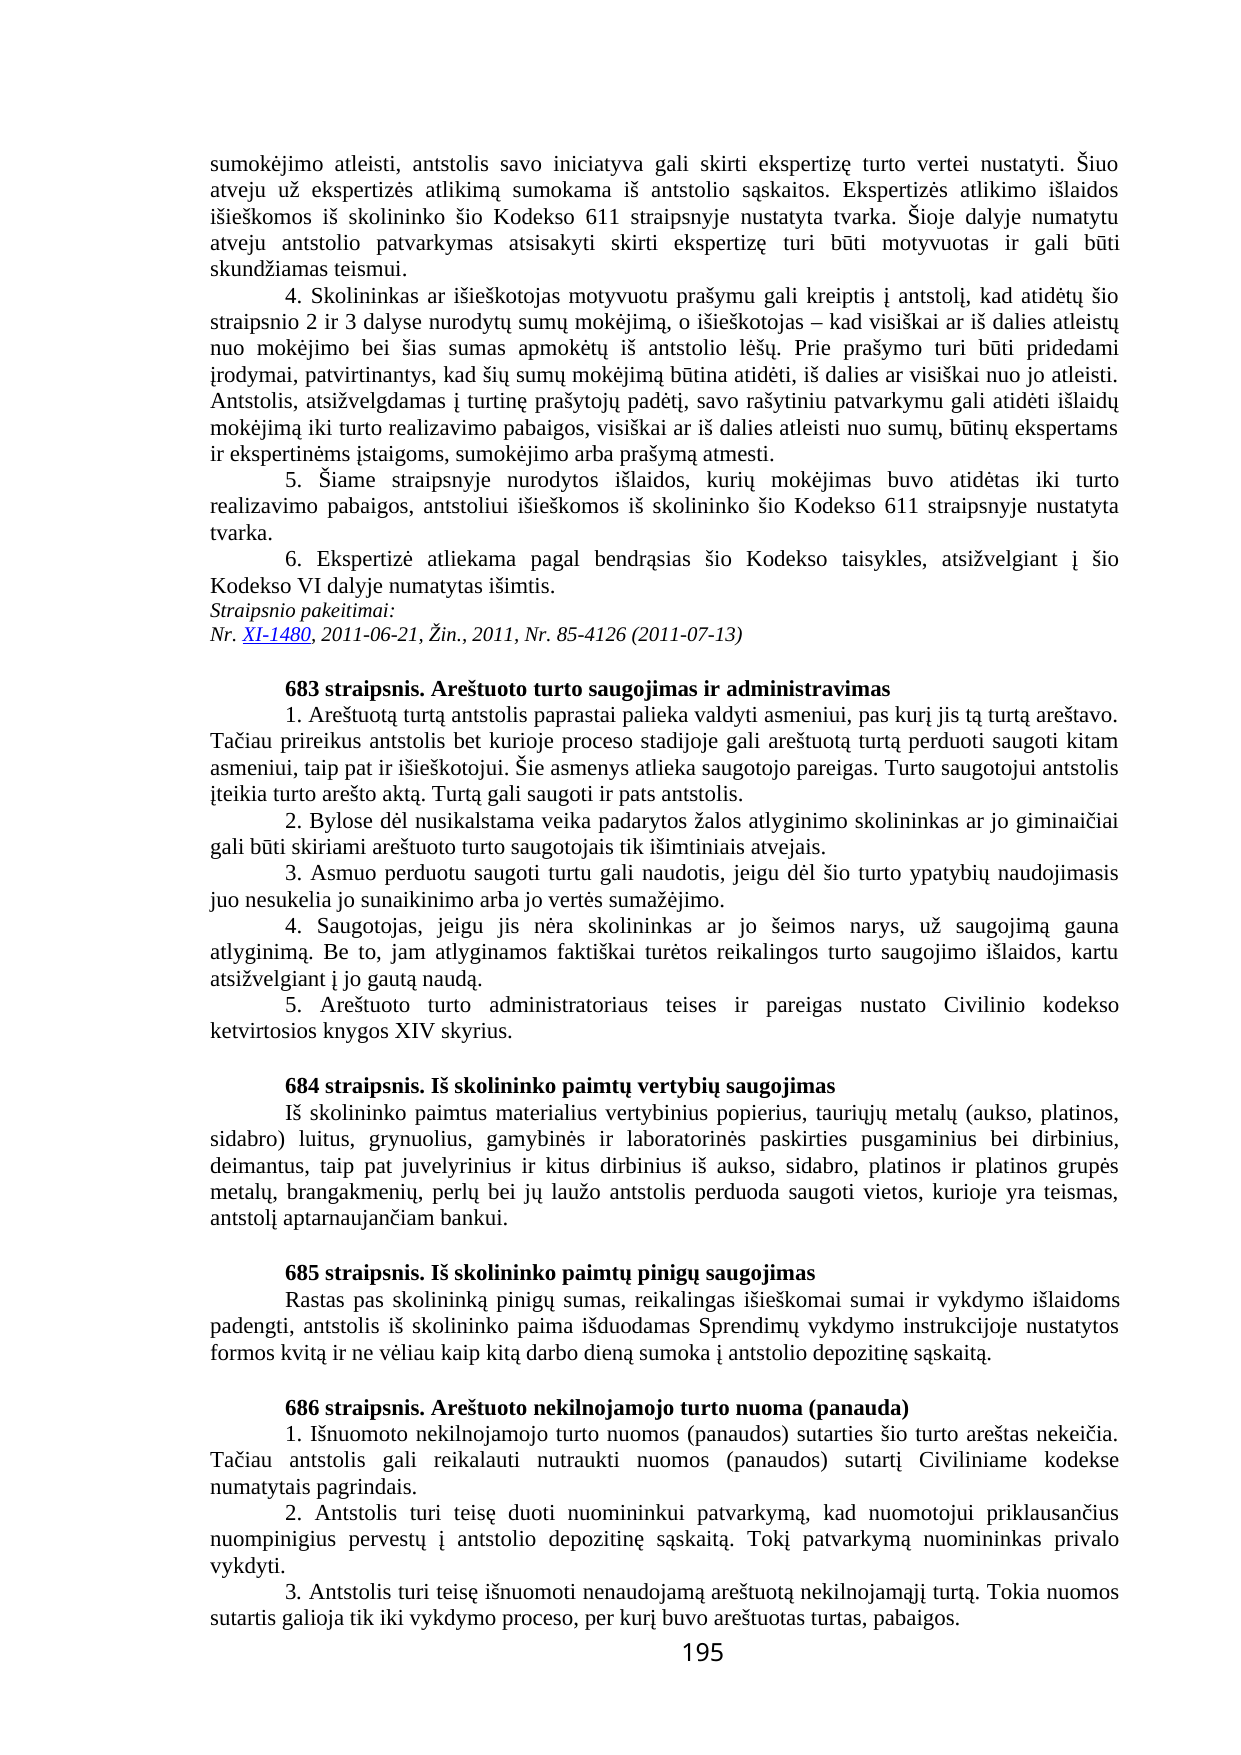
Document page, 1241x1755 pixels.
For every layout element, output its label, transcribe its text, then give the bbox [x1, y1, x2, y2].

text 4. Saugotojas, jeigu jis nėra skolininkas ar jo šeimos narys, už saugojimą gauna atlyginimą. Be to, jam atlyginamos faktiškai turėtos reikalingos turto saugojimo išlaidos, kartu atsižvelgiant į jo gautą naudą. [210, 912, 1120, 991]
text 3. Antstolis turi teisę išnuomoti nenaudojamą areštuotą nekilnojamąjį turtą. Tokia nuomos sutartis galioja tik iki vykdymo proceso, per kurį buvo areštuotas turtas, pabaigos. [210, 1578, 1120, 1631]
text 4. Skolininkas ar išieškotojas motyvuotu prašymu gali kreiptis į antstolį, kad atidėtų šio straipsnio 2 ir 3 dalyse nurodytų sumų mokėjimą, o išieškotojas – kad visiškai ar iš dalies atleistų nuo mokėjimo bei šias sumas apmokėtų iš antstolio lėšų. Prie prašymo turi būti pridedami įrodymai, patvirtinantys, kad šių sumų mokėjimą būtina atidėti, iš dalies ar visiškai nuo jo atleisti. Antstolis, atsižvelgdamas į turtinę prašytojų padėtį, savo rašytiniu patvarkymu gali atidėti išlaidų mokėjimą iki turto realizavimo pabaigos, visiškai ar iš dalies atleisti nuo sumų, būtinų ekspertams ir ekspertinėms įstaigoms, sumokėjimo arba prašymą atmesti. [210, 282, 1120, 466]
text 6. Ekspertizė atliekama pagal bendrąsias šio Kodekso taisykles, atsižvelgiant į šio Kodekso VI dalyje numatytas išimtis. [210, 545, 1120, 598]
text 685 straipsnis. Iš skolininko paimtų pinigų saugojimas [210, 1259, 1120, 1286]
text 1. Išnuomoto nekilnojamojo turto nuomos (panaudos) sutarties šio turto areštas nekeičia. Tačiau antstolis gali reikalauti nutraukti nuomos (panaudos) sutartį Civiliniame kodekse numatytais pagrindais. [210, 1420, 1120, 1499]
text sumokėjimo atleisti, antstolis savo iniciatyva gali skirti ekspertizę turto vertei nustatyti. Šiuo atveju už ekspertizės atlikimą sumokama iš antstolio sąskaitos. Ekspertizės atlikimo išlaidos išieškomos iš skolininko šio Kodekso 611 straipsnyje nustatyta tvarka. Šioje dalyje numatytu atveju antstolio patvarkymas atsisakyti skirti ekspertizę turi būti motyvuotas ir gali būti skundžiamas teismui. [210, 150, 1120, 282]
text Nr. XI-1480, 2011-06-21, Žin., 2011, Nr. 85-4126 (2011-07-13) [210, 622, 1120, 646]
text 3. Asmuo perduotu saugoti turtu gali naudotis, jeigu dėl šio turto ypatybių naudojimasis juo nesukelia jo sunaikinimo arba jo vertės sumažėjimo. [210, 859, 1120, 912]
text 686 straipsnis. Areštuoto nekilnojamojo turto nuoma (panauda) [210, 1394, 1120, 1420]
text 5. Šiame straipsnyje nurodytos išlaidos, kurių mokėjimas buvo atidėtas iki turto realizavimo pabaigos, antstoliui išieškomos iš skolininko šio Kodekso 611 straipsnyje nustatyta tvarka. [210, 466, 1120, 545]
text 683 straipsnis. Areštuoto turto saugojimas ir administravimas [210, 675, 1120, 701]
text 1. Areštuotą turtą antstolis paprastai palieka valdyti asmeniui, pas kurį jis tą turtą areštavo. Tačiau prireikus antstolis bet kurioje proceso stadijoje gali areštuotą turtą perduoti saugoti kitam asmeniui, taip pat ir išieškotojui. Šie asmenys atlieka saugotojo pareigas. Turto saugotojui antstolis įteikia turto arešto aktą. Turtą gali saugoti ir pats antstolis. [210, 701, 1120, 807]
text Iš skolininko paimtus materialius vertybinius popierius, tauriųjų metalų (aukso, platinos, sidabro) luitus, grynuolius, gamybinės ir laboratorinės paskirties pusgaminius bei dirbinius, deimantus, taip pat juvelyrinius ir kitus dirbinius iš aukso, sidabro, platinos ir platinos grupės metalų, brangakmenių, perlų bei jų laužo antstolis perduoda saugoti vietos, kurioje yra teismas, antstolį aptarnaujančiam bankui. [210, 1099, 1120, 1231]
text 684 straipsnis. Iš skolininko paimtų vertybių saugojimas [210, 1073, 1120, 1099]
text 5. Areštuoto turto administratoriaus teises ir pareigas nustato Civilinio kodekso ketvirtosios knygos XIV skyrius. [210, 991, 1120, 1044]
text 2. Antstolis turi teisę duoti nuomininkui patvarkymą, kad nuomotojui priklausančius nuompinigius pervestų į antstolio depozitinę sąskaitą. Tokį patvarkymą nuomininkas privalo vykdyti. [210, 1499, 1120, 1578]
text Straipsnio pakeitimai: [210, 598, 1120, 622]
text Rastas pas skolininką pinigų sumas, reikalingas išieškomai sumai ir vykdymo išlaidoms padengti, antstolis iš skolininko paima išduodamas Sprendimų vykdymo instrukcijoje nustatytos formos kvitą ir ne vėliau kaip kitą darbo dieną sumoka į antstolio depozitinę sąskaitą. [210, 1286, 1120, 1365]
text 2. Bylose dėl nusikalstama veika padarytos žalos atlyginimo skolininkas ar jo giminaičiai gali būti skiriami areštuoto turto saugotojais tik išimtiniais atvejais. [210, 807, 1120, 859]
